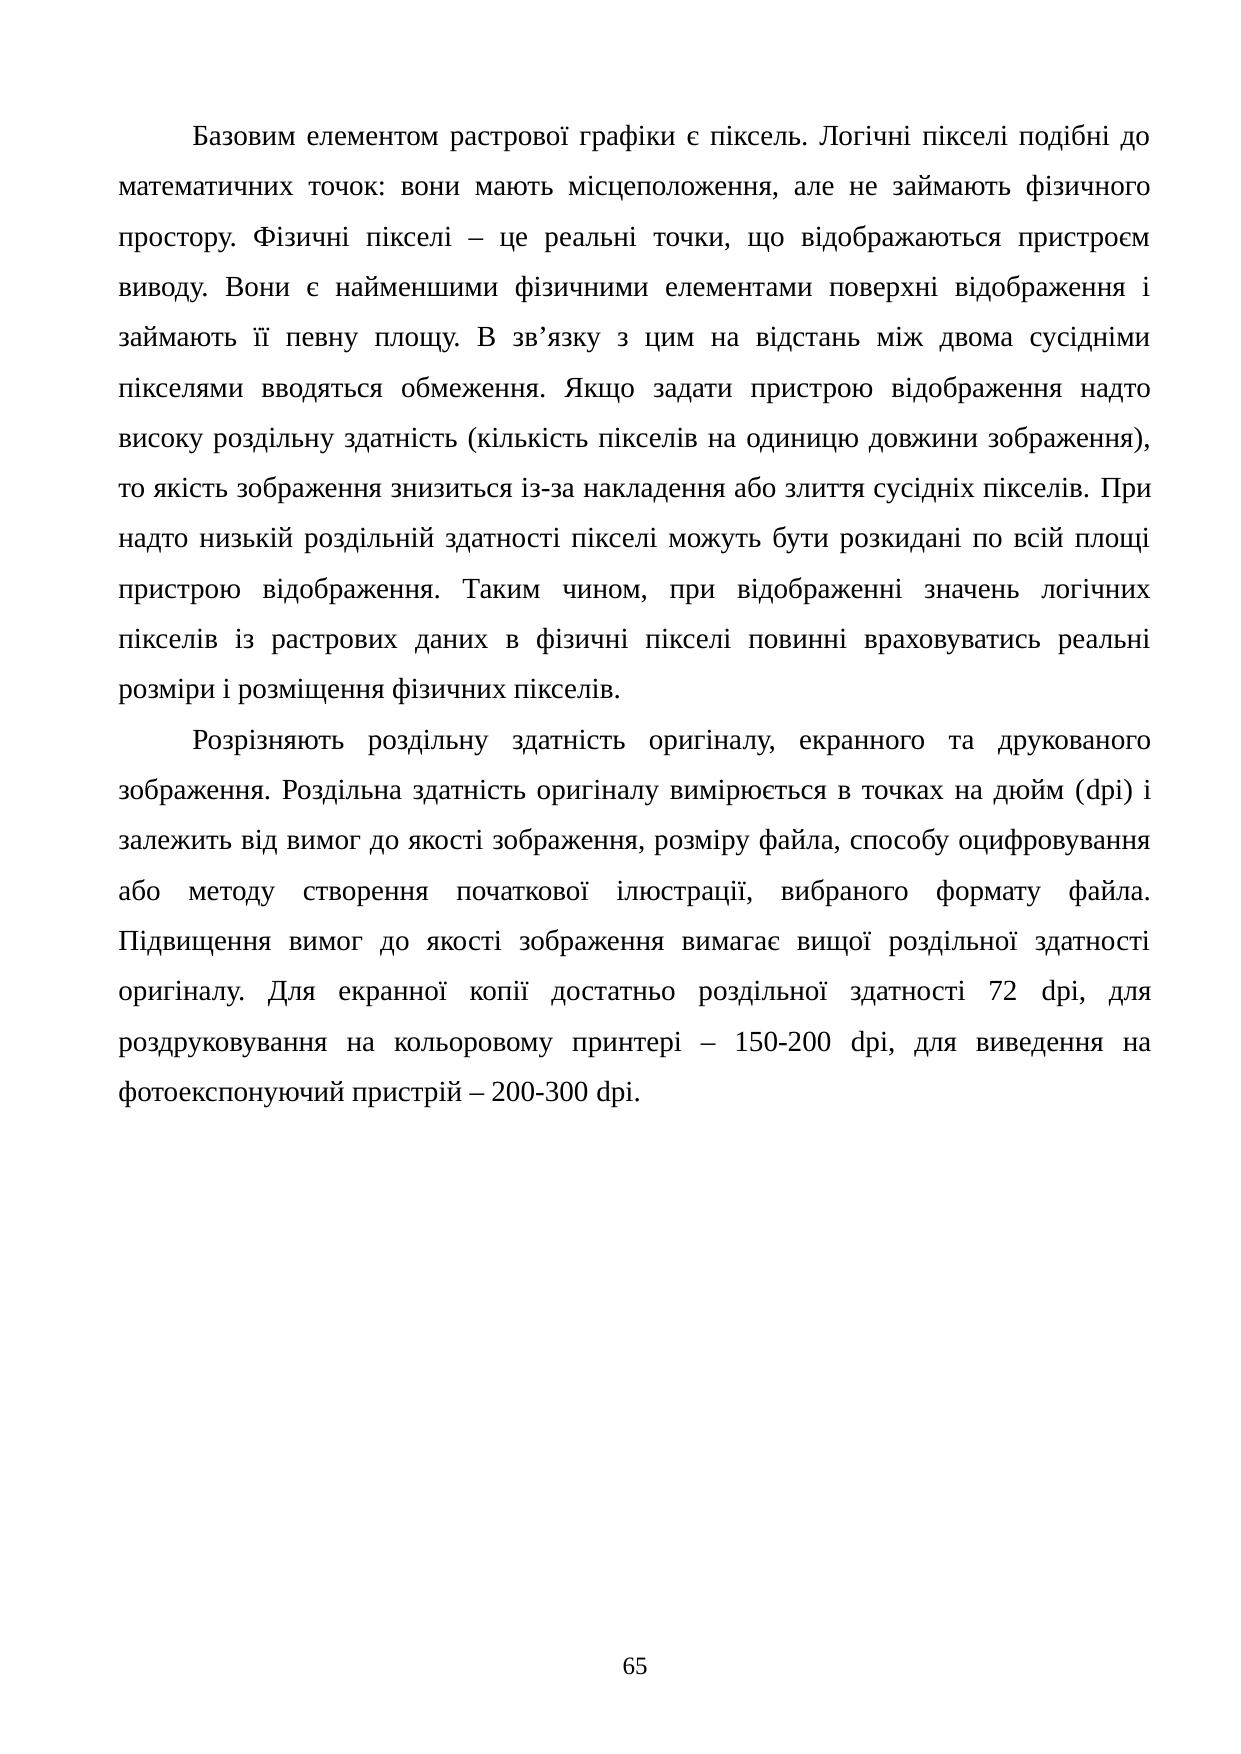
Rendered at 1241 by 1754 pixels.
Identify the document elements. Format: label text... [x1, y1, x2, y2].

subtitle Розрізняють роздільну здатність оригіналу, екранного та друкованого зображення. Роздільна здатність оригіналу вимірюється в точках на дюйм (dpi) і залежить від вимог до якості зображення, розміру файла, способу оцифровування або методу створення початкової ілюстрації, вибраного формату файла. Підвищення вимог до якості зображення вимагає вищої роздільної здатності оригіналу. Для екранної копії достатньо роздільної здатності 72 dpi, для роздруковування на кольоро­вому принтері – 150-200 dpi, для виведення на фотоекспонуючий пристрій – 200-300 dpi. [118, 722, 1152, 1108]
subtitle Базовим елементом растрової графіки є піксель. Логічні пікселі подібні до математичних точок: вони мають місцеположення, але не займають фізичного простору. Фізичні пікселі – це реальні точки, що відображаються пристроєм виводу. Вони є найменшими фізичними елементами поверхні відображення і займають її певну площу. В зв’язку з цим на відстань між двома сусідніми пікселями вводяться обмеження. Якщо задати пристрою відображення надто високу роздільну здатність (кількість пікселів на одиницю довжини зображення), то якість зображення знизиться із-за накладення або злиття сусідніх пікселів. При надто низькій роздільній здатності пікселі можуть бути розкидані по всій площі пристрою відображення. Таким чином, при відображенні значень логічних пікселів із растрових даних в фізичні пікселі повинні враховуватись реальні розміри і розміщення фізичних пікселів. [118, 118, 1152, 705]
